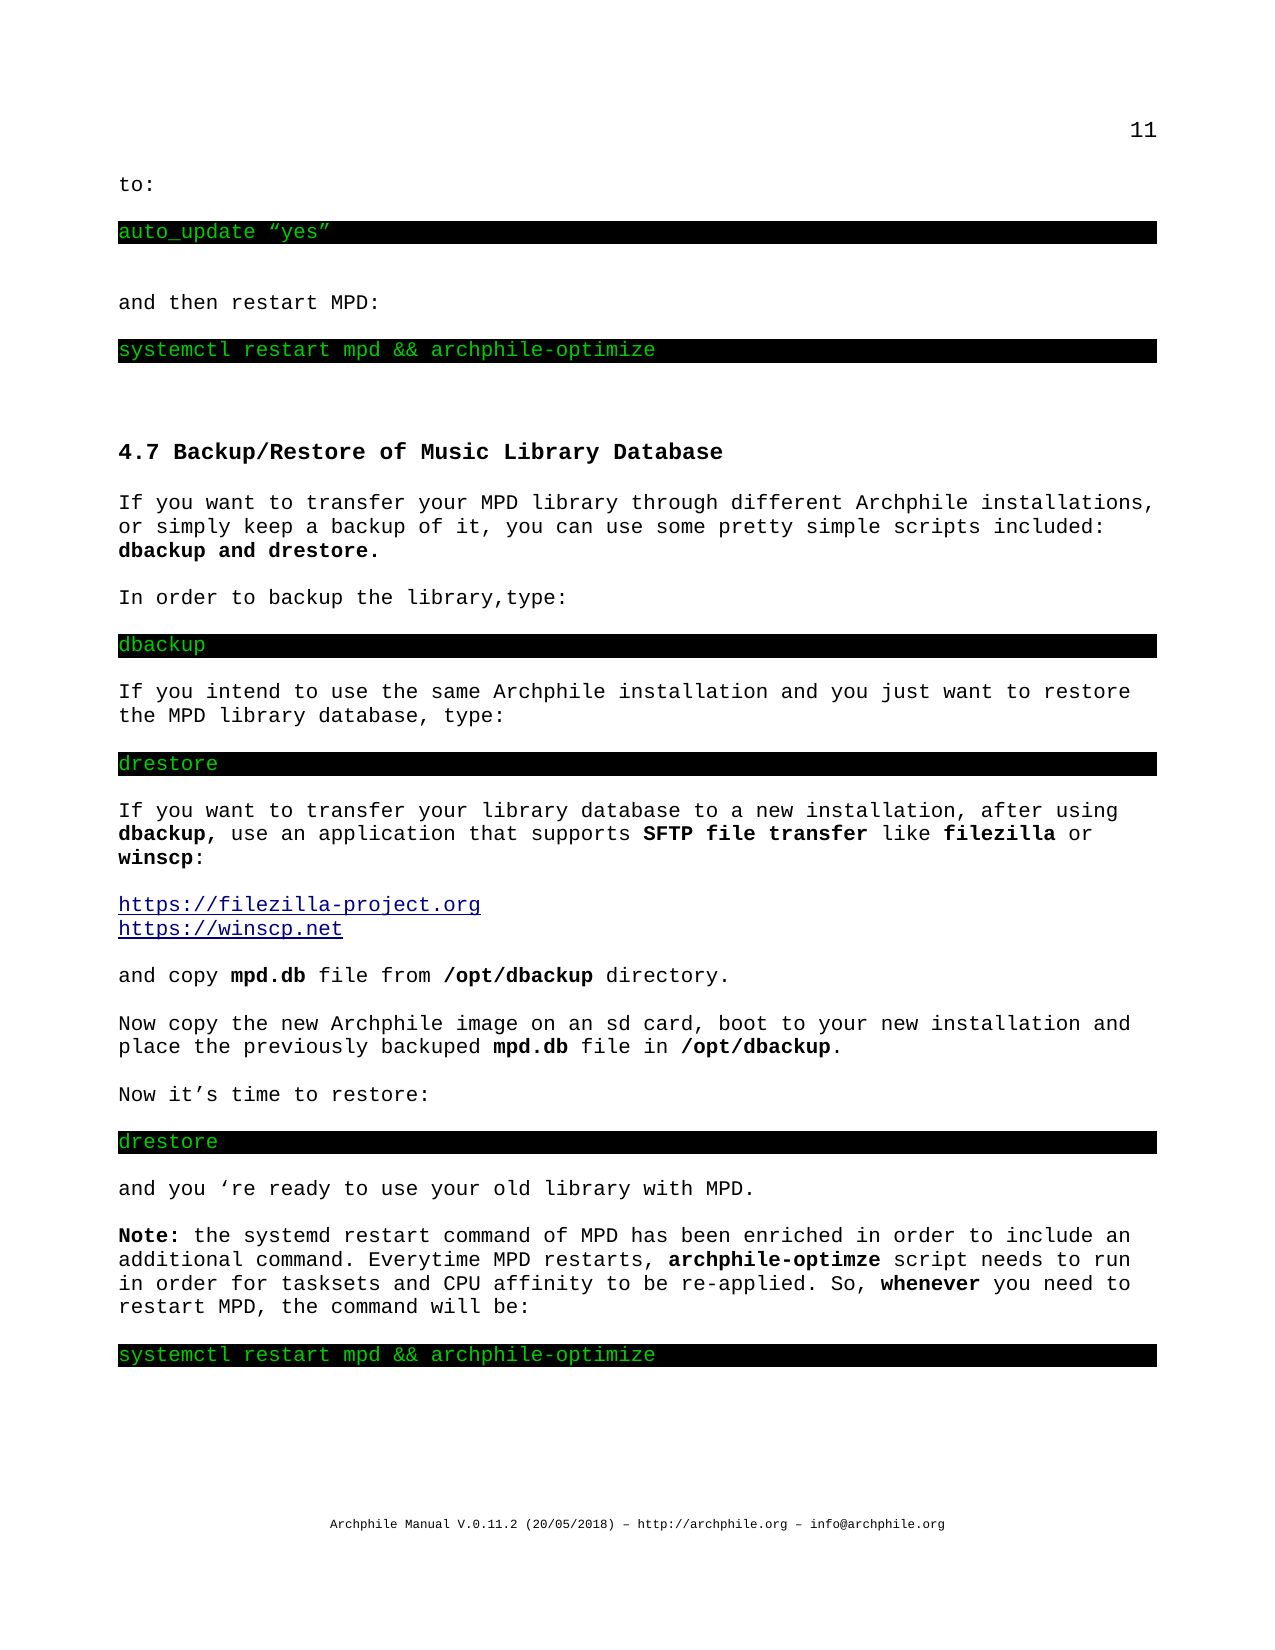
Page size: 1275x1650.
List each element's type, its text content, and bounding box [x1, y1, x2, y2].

text https://filezilla-project.org [118, 894, 1157, 918]
text Now it’s time to restore: [118, 1083, 1157, 1107]
text Note: the systemd restart command of MPD has been enriched in order to include an additional command. Everytime MPD restarts, archphile-optimze script needs to run in order for tasksets and CPU affinity to be re-applied. So, whenever you need to restart MPD, the command will be: [118, 1225, 1157, 1320]
text 4.7 Backup/Restore of Music Library Database [118, 441, 1157, 466]
text and you ‘re ready to use your old library with MPD. [118, 1178, 1157, 1202]
text to: [118, 173, 1157, 197]
text If you want to transfer your MPD library through different Archphile installations, or simply keep a backup of it, you can use some pretty simple scripts included: dbackup and drestore. [118, 492, 1157, 563]
text If you intend to use the same Archphile installation and you just want to restore the MPD library database, type: [118, 682, 1157, 729]
text https://winscp.net [118, 918, 1157, 942]
text In order to backup the library,type: [118, 587, 1157, 611]
text drestore [118, 752, 1157, 776]
text and copy mpd.db file from /opt/dbackup directory. [118, 965, 1157, 989]
text Now copy the new Archphile image on an sd card, boot to your new installation and place the previously backuped mpd.db file in /opt/dbackup. [118, 1013, 1157, 1060]
text and then restart MPD: [118, 292, 1157, 315]
text dbackup [118, 634, 1157, 658]
text auto_update “yes” [118, 221, 1157, 244]
text drestore [118, 1131, 1157, 1154]
text systemctl restart mpd && archphile-optimize [118, 339, 1157, 363]
text If you want to transfer your library database to a new installation, after using dbackup, use an application that supports SFTP file transfer like filezilla or winscp: [118, 800, 1157, 871]
text systemctl restart mpd && archphile-optimize [118, 1344, 1157, 1367]
